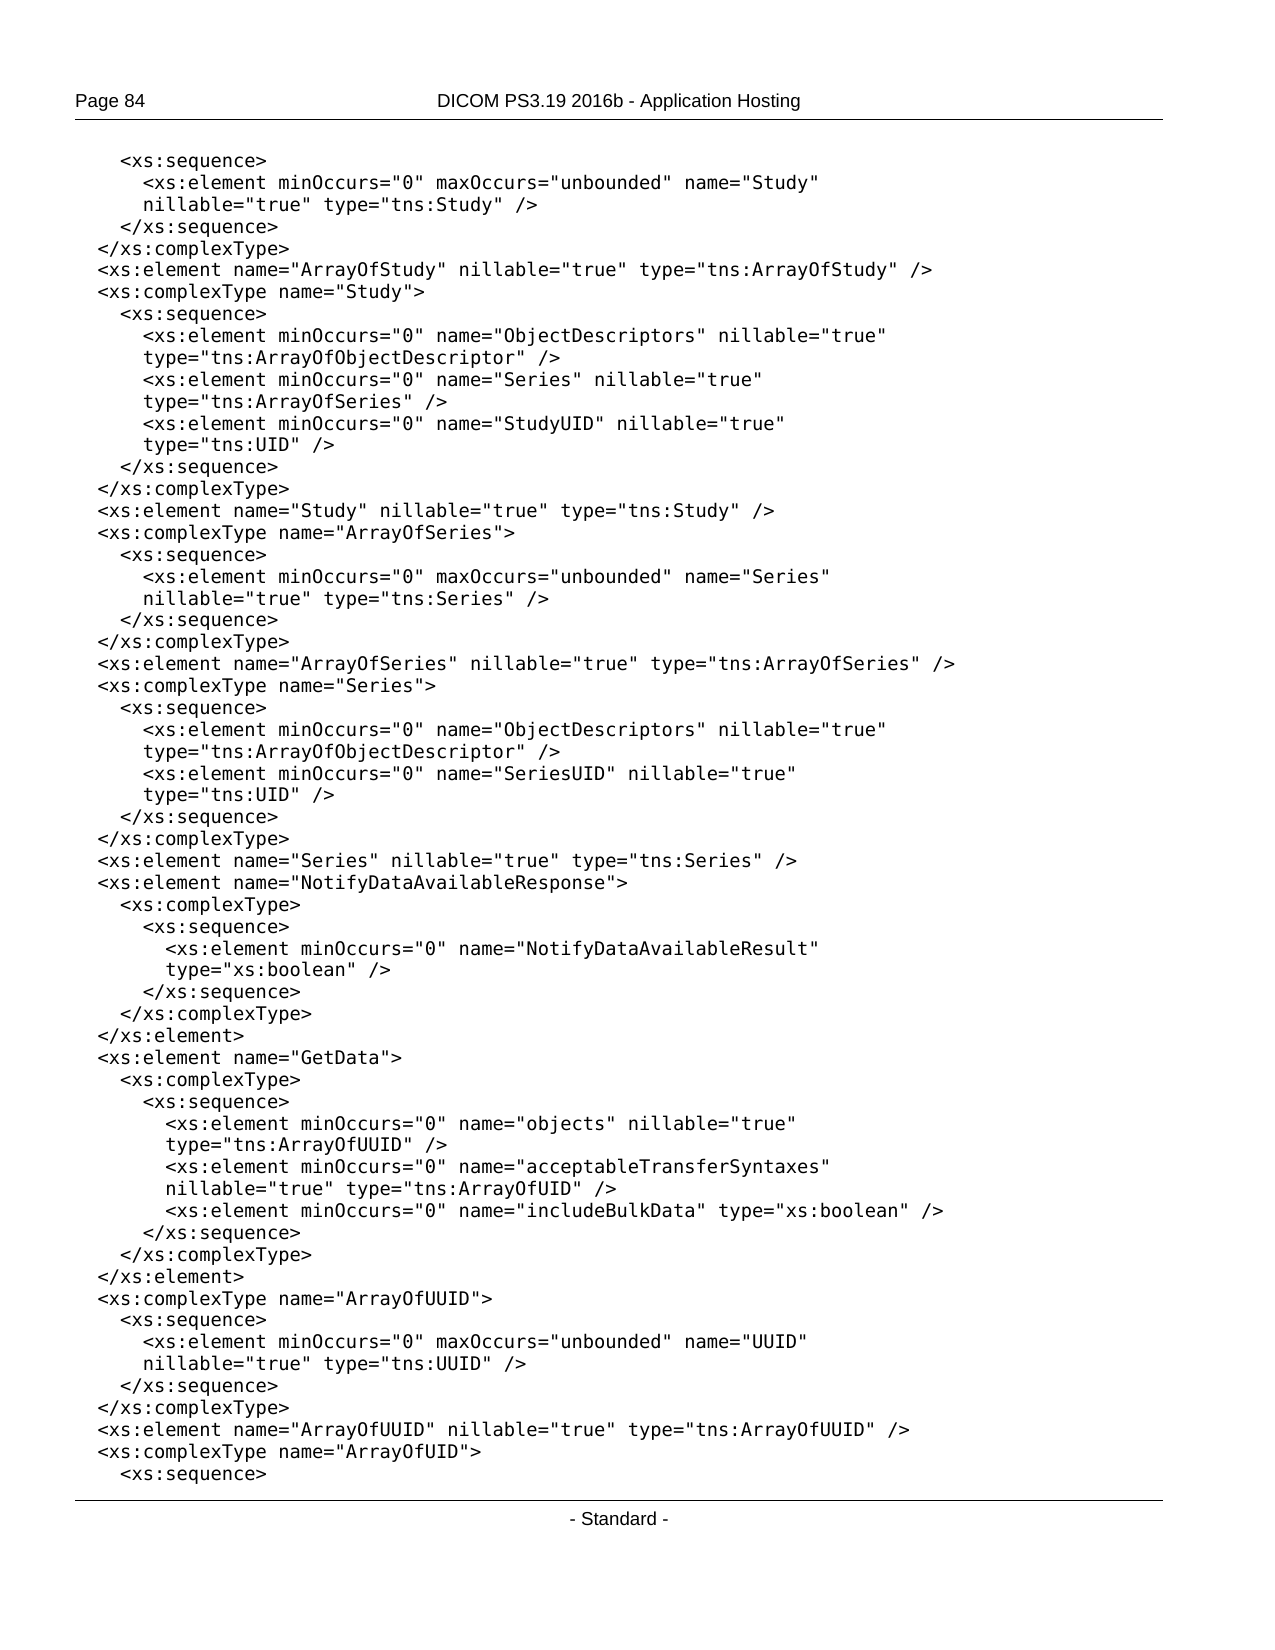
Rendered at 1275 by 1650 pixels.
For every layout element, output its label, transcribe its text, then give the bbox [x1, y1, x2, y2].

text <xs:sequence> <xs:element minOccurs="0" maxOccurs="unbounded" name="Study" nillable="true" type="tns:Study" /> </xs:sequence> </xs:complexType> <xs:element name="ArrayOfStudy" nillable="true" type="tns:ArrayOfStudy" /> <xs:complexType name="Study"> <xs:sequence> <xs:element minOccurs="0" name="ObjectDescriptors" nillable="true" type="tns:ArrayOfObjectDescriptor" /> <xs:element minOccurs="0" name="Series" nillable="true" type="tns:ArrayOfSeries" /> <xs:element minOccurs="0" name="StudyUID" nillable="true" type="tns:UID" /> </xs:sequence> </xs:complexType> <xs:element name="Study" nillable="true" type="tns:Study" /> <xs:complexType name="ArrayOfSeries"> <xs:sequence> <xs:element minOccurs="0" maxOccurs="unbounded" name="Series" nillable="true" type="tns:Series" /> </xs:sequence> </xs:complexType> <xs:element name="ArrayOfSeries" nillable="true" type="tns:ArrayOfSeries" /> <xs:complexType name="Series"> <xs:sequence> <xs:element minOccurs="0" name="ObjectDescriptors" nillable="true" type="tns:ArrayOfObjectDescriptor" /> <xs:element minOccurs="0" name="SeriesUID" nillable="true" type="tns:UID" /> </xs:sequence> </xs:complexType> <xs:element name="Series" nillable="true" type="tns:Series" /> <xs:element name="NotifyDataAvailableResponse"> <xs:complexType> <xs:sequence> <xs:element minOccurs="0" name="NotifyDataAvailableResult" type="xs:boolean" /> </xs:sequence> </xs:complexType> </xs:element> <xs:element name="GetData"> <xs:complexType> <xs:sequence> <xs:element minOccurs="0" name="objects" nillable="true" type="tns:ArrayOfUUID" /> <xs:element minOccurs="0" name="acceptableTransferSyntaxes" nillable="true" type="tns:ArrayOfUID" /> <xs:element minOccurs="0" name="includeBulkData" type="xs:boolean" /> </xs:sequence> </xs:complexType> </xs:element> <xs:complexType name="ArrayOfUUID"> <xs:sequence> <xs:element minOccurs="0" maxOccurs="unbounded" name="UUID" nillable="true" type="tns:UUID" /> </xs:sequence> </xs:complexType> <xs:element name="ArrayOfUUID" nillable="true" type="tns:ArrayOfUUID" /> <xs:complexType name="ArrayOfUID"> <xs:sequence> [75, 150, 1162, 1484]
